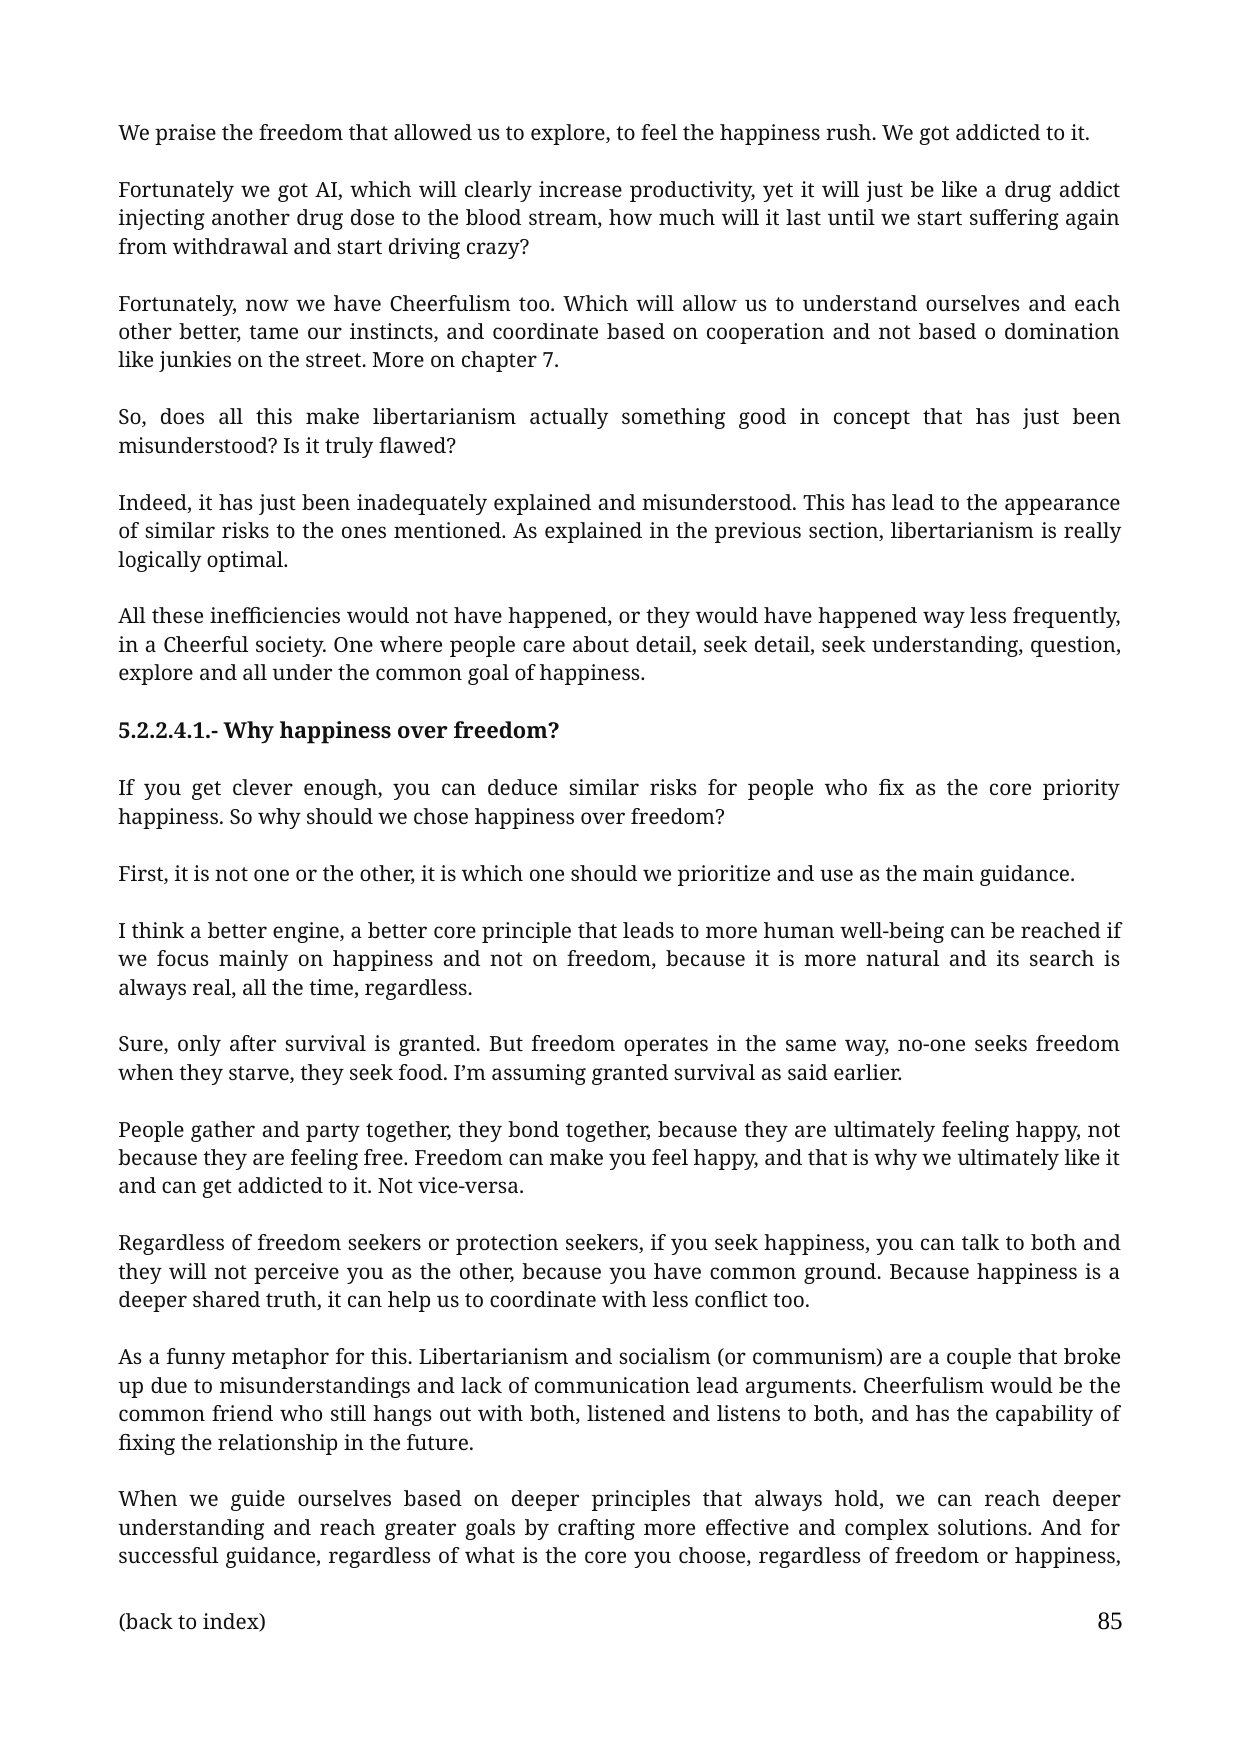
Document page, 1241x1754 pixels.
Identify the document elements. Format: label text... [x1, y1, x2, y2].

text Sure, only after survival is granted. But freedom operates in the same way, no-one seeks freedom when they starve, they seek food. I’m assuming granted survival as said earlier. [118, 1029, 1122, 1086]
text So, does all this make libertarianism actually something good in concept that has just been misunderstood? Is it truly flawed? [118, 402, 1122, 459]
text All these inefficiencies would not have happened, or they would have happened way less frequently, in a Cheerful society. One where people care about detail, seek detail, seek understanding, question, explore and all under the common goal of happiness. [118, 602, 1122, 687]
text First, it is not one or the other, it is which one should we prioritize and use as the main guidance. [118, 859, 1122, 887]
text Regardless of freedom seekers or protection seekers, if you seek happiness, you can talk to both and they will not perceive you as the other, because you have common ground. Because happiness is a deeper shared truth, it can help us to coordinate with less conflict too. [118, 1228, 1122, 1314]
text If you get clever enough, you can deduce similar risks for people who fix as the core priority happiness. So why should we chose happiness over freedom? [118, 773, 1122, 830]
text Fortunately we got AI, which will clearly increase productivity, yet it will just be like a drug addict injecting another drug dose to the blood stream, how much will it last until we start suffering again from withdrawal and start driving crazy? [118, 175, 1122, 260]
text Indeed, it has just been inadequately explained and misunderstood. This has lead to the appearance of similar risks to the ones mentioned. As explained in the previous section, libertarianism is really logically optimal. [118, 488, 1122, 573]
text I think a better engine, a better core principle that leads to more human well-being can be reached if we focus mainly on happiness and not on freedom, because it is more natural and its search is always real, all the time, regardless. [118, 916, 1122, 1001]
text 5.2.2.4.1.- Why happiness over freedom? [118, 715, 1122, 745]
text As a funny metaphor for this. Libertarianism and socialism (or communism) are a couple that broke up due to misunderstandings and lack of communication lead arguments. Cheerfulism would be the common friend who still hangs out with both, listened and listens to both, and has the capability of fixing the relationship in the future. [118, 1342, 1122, 1456]
text Fortunately, now we have Cheerfulism too. Which will allow us to understand ourselves and each other better, tame our instincts, and coordinate based on cooperation and not based o domination like junkies on the street. More on chapter 7. [118, 289, 1122, 374]
text When we guide ourselves based on deeper principles that always hold, we can reach deeper understanding and reach greater goals by crafting more effective and complex solutions. And for successful guidance, regardless of what is the core you choose, regardless of freedom or happiness, [118, 1484, 1122, 1570]
text People gather and party together, they bond together, because they are ultimately feeling happy, not because they are feeling free. Freedom can make you feel happy, and that is why we ultimately like it and can get addicted to it. Not vice-versa. [118, 1115, 1122, 1200]
text We praise the freedom that allowed us to explore, to feel the happiness rush. We got addicted to it. [118, 118, 1122, 147]
